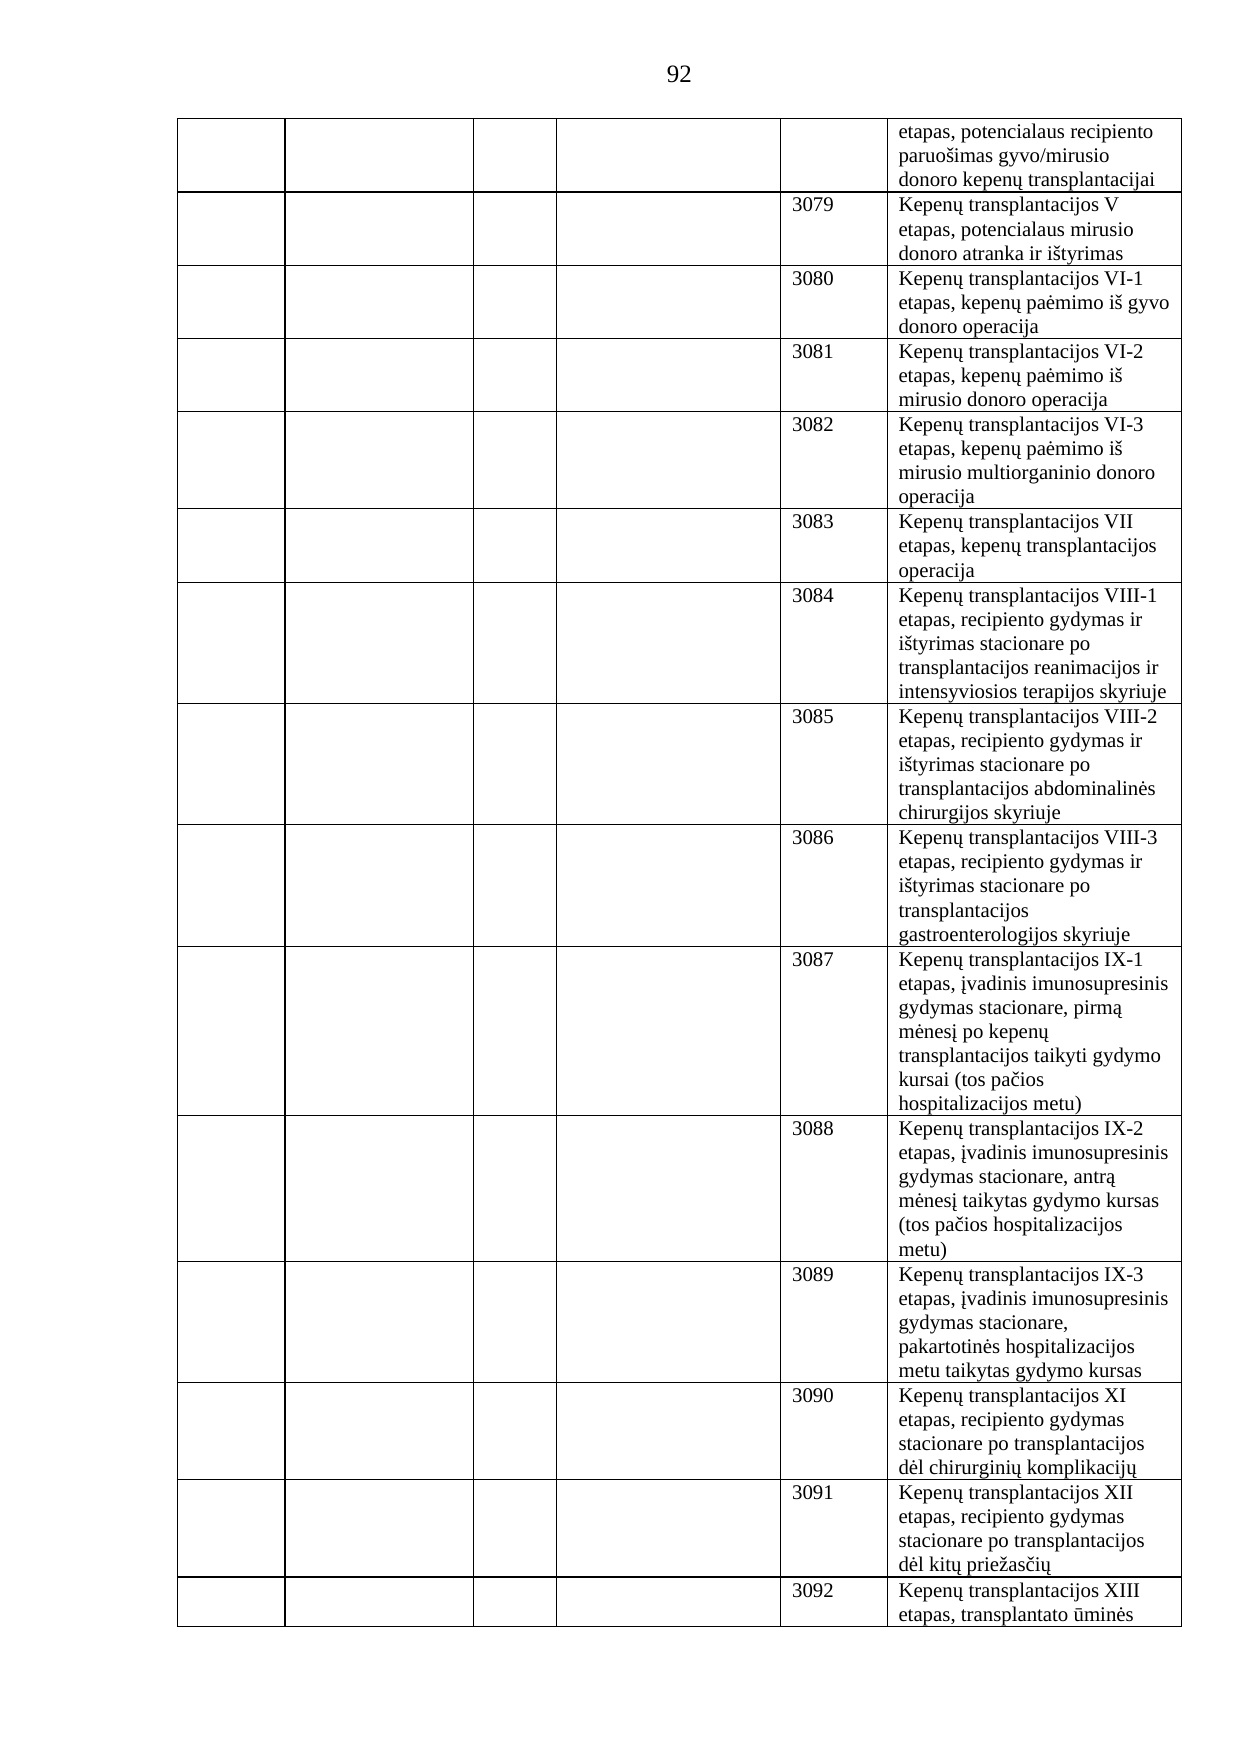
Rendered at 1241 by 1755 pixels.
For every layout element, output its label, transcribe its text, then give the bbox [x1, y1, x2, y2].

table_cell 3079 [781, 193, 887, 264]
table_cell [178, 119, 284, 191]
table_cell 3091 [781, 1480, 887, 1576]
table_cell Kepenų transplantacijos VI-2 etapas, kepenų paėmimo iš mirusio donoro operacija [888, 339, 1181, 411]
table_cell [474, 1578, 556, 1626]
table_cell [178, 1480, 284, 1576]
table_cell [178, 947, 284, 1115]
table_cell 3082 [781, 412, 887, 508]
table_cell [474, 339, 556, 411]
table_cell 3086 [781, 825, 887, 946]
table_cell [286, 1480, 473, 1576]
table_cell [286, 704, 473, 824]
table_cell [781, 119, 887, 191]
table_cell [286, 1262, 473, 1382]
table_cell [557, 119, 780, 191]
table_cell [557, 947, 780, 1115]
table_cell [557, 193, 780, 264]
table_cell [178, 1383, 284, 1479]
table_cell [178, 1262, 284, 1382]
table_cell 3083 [781, 509, 887, 582]
table_cell [178, 1578, 284, 1626]
table_cell 3080 [781, 266, 887, 338]
table_cell [557, 266, 780, 338]
table_cell Kepenų transplantacijos VI-3 etapas, kepenų paėmimo iš mirusio multiorganinio donoro operacija [888, 412, 1181, 508]
table_cell 3092 [781, 1578, 887, 1626]
table_cell [474, 509, 556, 582]
table_cell [286, 509, 473, 582]
table_cell [474, 704, 556, 824]
table_cell [557, 583, 780, 703]
table_cell 3081 [781, 339, 887, 411]
table_cell [286, 583, 473, 703]
table_cell [286, 266, 473, 338]
table_cell [474, 583, 556, 703]
table_cell [286, 1578, 473, 1626]
table_cell [178, 704, 284, 824]
table_cell [557, 412, 780, 508]
table_cell 3087 [781, 947, 887, 1115]
table_cell [178, 266, 284, 338]
table_cell [557, 509, 780, 582]
table_cell [474, 1480, 556, 1576]
table_cell [178, 412, 284, 508]
table_cell Kepenų transplantacijos VIII-2 etapas, recipiento gydymas ir ištyrimas stacionare po transplantacijos abdominalinės chirurgijos skyriuje [888, 704, 1181, 824]
table_cell [557, 1116, 780, 1261]
table_cell [474, 1262, 556, 1382]
table_cell [286, 947, 473, 1115]
table_cell [286, 193, 473, 264]
table_cell Kepenų transplantacijos VII etapas, kepenų transplantacijos operacija [888, 509, 1181, 582]
table_cell [286, 825, 473, 946]
table_cell [286, 119, 473, 191]
table_cell 3090 [781, 1383, 887, 1479]
table_cell Kepenų transplantacijos VIII-1 etapas, recipiento gydymas ir ištyrimas stacionare po transplantacijos reanimacijos ir intensyviosios terapijos skyriuje [888, 583, 1181, 703]
table_cell 3088 [781, 1116, 887, 1261]
table_cell [286, 1116, 473, 1261]
table_cell [178, 825, 284, 946]
table_cell 3089 [781, 1262, 887, 1382]
table_cell [178, 1116, 284, 1261]
table_cell [557, 1578, 780, 1626]
table_cell Kepenų transplantacijos XI etapas, recipiento gydymas stacionare po transplantacijos dėl chirurginių komplikacijų [888, 1383, 1181, 1479]
table_cell [557, 825, 780, 946]
table_cell [178, 193, 284, 264]
table_cell [178, 509, 284, 582]
table_cell Kepenų transplantacijos VI-1 etapas, kepenų paėmimo iš gyvo donoro operacija [888, 266, 1181, 338]
table_cell [474, 825, 556, 946]
table_cell Kepenų transplantacijos IX-1 etapas, įvadinis imunosupresinis gydymas stacionare, pirmą mėnesį po kepenų transplantacijos taikyti gydymo kursai (tos pačios hospitalizacijos metu) [888, 947, 1181, 1115]
table_cell Kepenų transplantacijos XIII etapas, transplantato ūminės [888, 1578, 1181, 1626]
table_cell [474, 119, 556, 191]
table_cell [286, 339, 473, 411]
table_cell Kepenų transplantacijos XII etapas, recipiento gydymas stacionare po transplantacijos dėl kitų priežasčių [888, 1480, 1181, 1576]
table_cell [557, 1383, 780, 1479]
table_cell [178, 583, 284, 703]
table_cell [286, 1383, 473, 1479]
table_cell Kepenų transplantacijos IX-3 etapas, įvadinis imunosupresinis gydymas stacionare, pakartotinės hospitalizacijos metu taikytas gydymo kursas [888, 1262, 1181, 1382]
table_cell [557, 1262, 780, 1382]
table_cell Kepenų transplantacijos VIII-3 etapas, recipiento gydymas ir ištyrimas stacionare po transplantacijos gastroenterologijos skyriuje [888, 825, 1181, 946]
table_cell Kepenų transplantacijos V etapas, potencialaus mirusio donoro atranka ir ištyrimas [888, 193, 1181, 264]
table_cell [474, 1383, 556, 1479]
table_cell Kepenų transplantacijos IX-2 etapas, įvadinis imunosupresinis gydymas stacionare, antrą mėnesį taikytas gydymo kursas (tos pačios hospitalizacijos metu) [888, 1116, 1181, 1261]
table_cell [557, 704, 780, 824]
table_cell [178, 339, 284, 411]
table_cell etapas, potencialaus recipiento paruošimas gyvo/mirusio donoro kepenų transplantacijai [888, 119, 1181, 191]
table_cell 3085 [781, 704, 887, 824]
table_cell [474, 947, 556, 1115]
table_cell [557, 1480, 780, 1576]
table_cell [474, 412, 556, 508]
table_cell [286, 412, 473, 508]
table_cell [557, 339, 780, 411]
table_cell 3084 [781, 583, 887, 703]
table_cell [474, 193, 556, 264]
table_cell [474, 1116, 556, 1261]
table_cell [474, 266, 556, 338]
